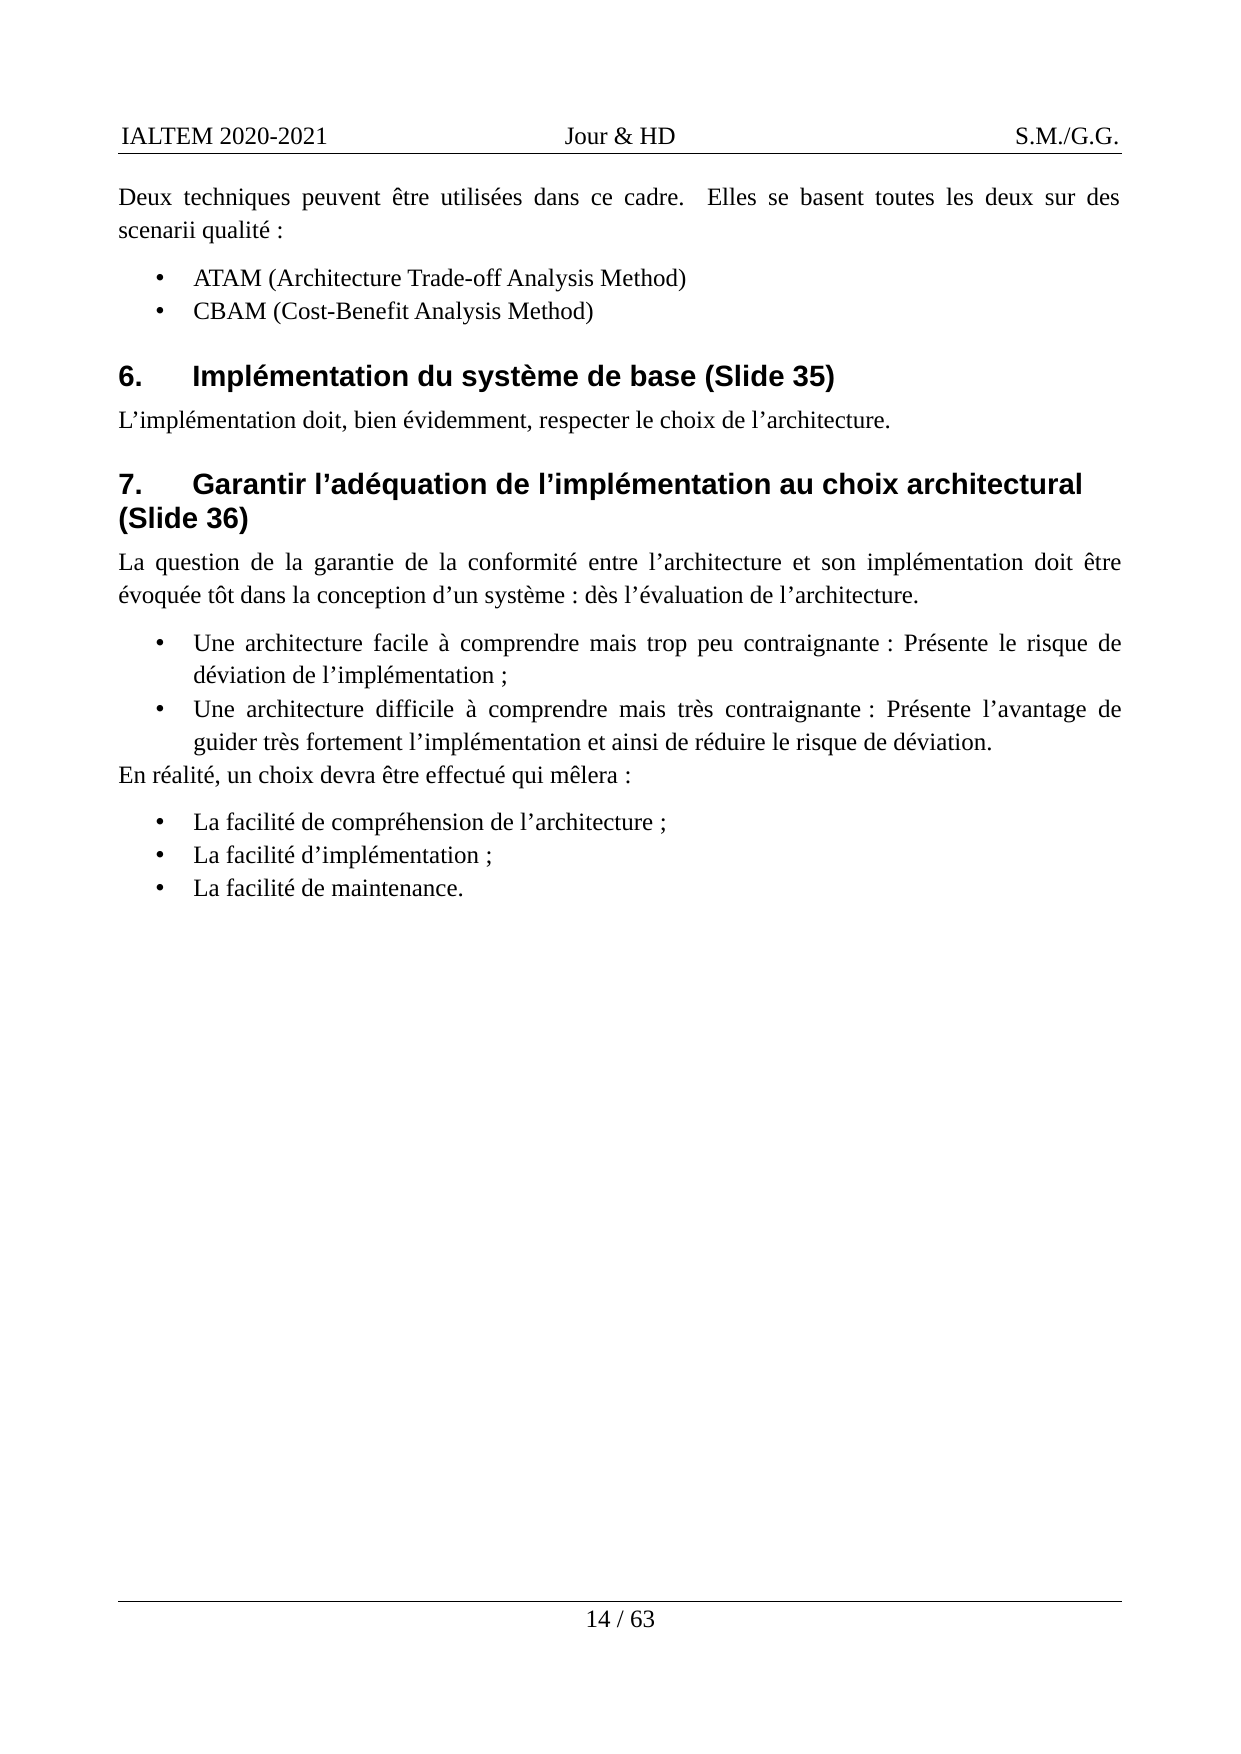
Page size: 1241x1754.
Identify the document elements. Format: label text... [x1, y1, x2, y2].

list La facilité de compréhension de l’architecture ; [156, 807, 1122, 836]
list Une architecture difficile à comprendre mais très contraignante : Présente l’avantage de guider très fortement l’implémentation et ainsi de réduire le risque de déviation. [156, 694, 1122, 755]
text La question de la garantie de la conformité entre l’architecture et son implémentation doit être évoquée tôt dans la conception d’un système : dès l’évaluation de l’architecture. [118, 547, 1122, 609]
text L’implémentation doit, bien évidemment, respecter le choix de l’architecture. [118, 405, 1122, 433]
text Deux techniques peuvent être utilisées dans ce cadre. Elles se basent toutes les deux sur des scenarii qualité : [118, 182, 1122, 244]
list ATAM (Architecture Trade-off Analysis Method) [156, 263, 1122, 292]
subtitle Implémentation du système de base (Slide 35) [118, 358, 1122, 392]
list Une architecture facile à comprendre mais trop peu contraignante : Présente le risque de déviation de l’implémentation ; [156, 628, 1122, 689]
list La facilité de maintenance. [156, 873, 1122, 902]
subtitle Garantir l’adéquation de l’implémentation au choix architectural (Slide 36) [118, 467, 1122, 534]
list CBAM (Cost-Benefit Analysis Method) [156, 296, 1122, 325]
list La facilité d’implémentation ; [156, 840, 1122, 869]
text En réalité, un choix devra être effectué qui mêlera : [118, 760, 1122, 788]
